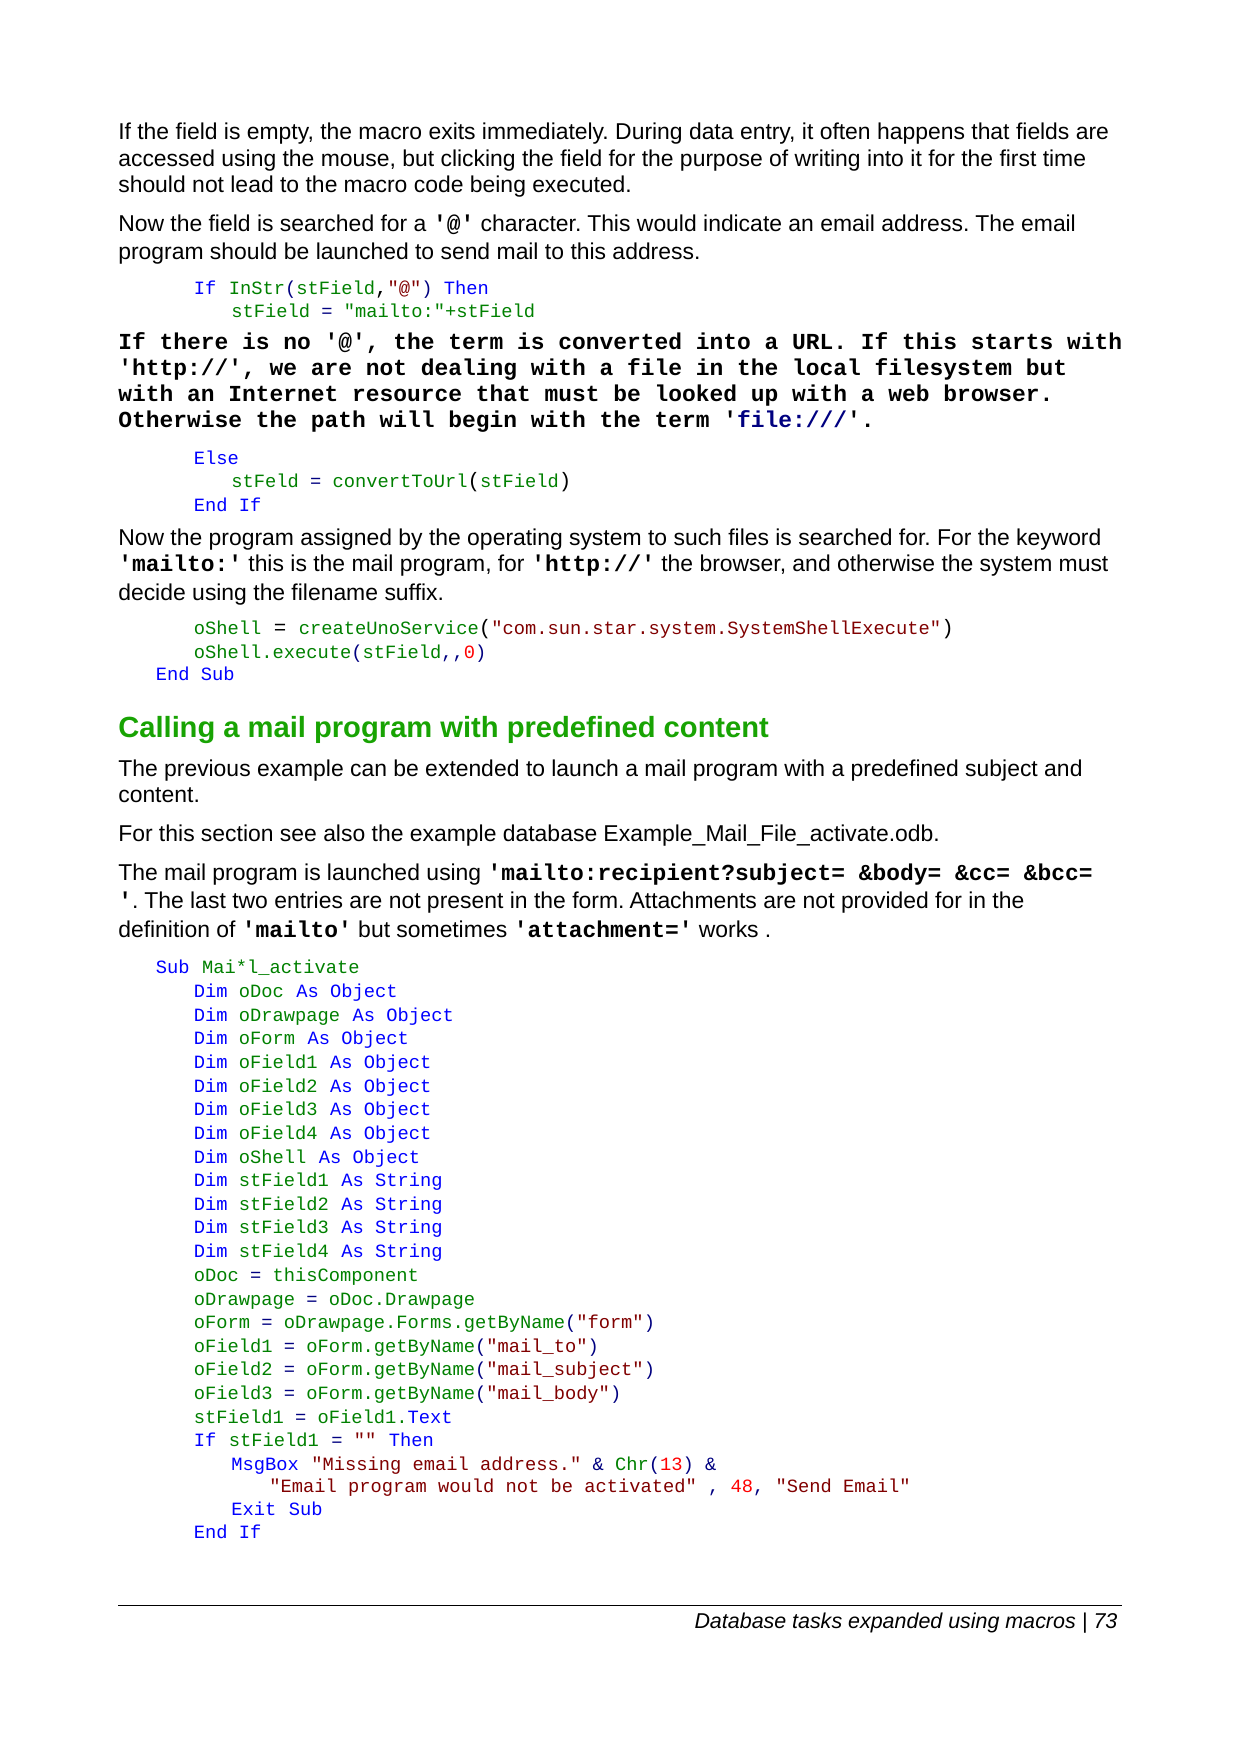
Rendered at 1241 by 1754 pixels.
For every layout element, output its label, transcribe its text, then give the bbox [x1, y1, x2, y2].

text Dim oDrawpage As Object [156, 1004, 1122, 1027]
text For this section see also the example database Example_Mail_File_activate.odb. [118, 820, 1122, 846]
text stField1 = oField1.Text [156, 1406, 1122, 1429]
text oShell.execute(stField,,0) [156, 641, 1122, 665]
subtitle Calling a mail program with predefined content [118, 709, 1122, 743]
text If the field is empty, the macro exits immediately. During data entry, it often happens that fields are accessed using the mouse, but clicking the field for the purpose of writing into it for the first time should not lead to the macro code being executed. [118, 118, 1122, 197]
text Dim stField2 As String [156, 1193, 1122, 1217]
text Now the field is searched for a '@' character. This would indicate an email address. The email program should be launched to send mail to this address. [118, 210, 1122, 264]
text If there is no '@', the term is converted into a URL. If this starts with 'http://', we are not dealing with a file in the local filesystem but with an Internet resource that must be looked up with a web browser. Otherwise the path will begin with the term 'file:///'. [118, 330, 1122, 434]
text End Sub [156, 665, 1122, 686]
text Else [156, 447, 1122, 470]
text Dim stField4 As String [156, 1240, 1122, 1264]
text Dim oDoc As Object [156, 980, 1122, 1004]
text stField = "mailto:"+stField [156, 301, 1122, 324]
text stFeld = convertToUrl(stField) [156, 470, 1122, 494]
text oShell = createUnoService("com.sun.star.system.SystemShellExecute") [156, 617, 1122, 641]
text Dim oField4 As Object [156, 1122, 1122, 1146]
text Dim oField3 As Object [156, 1098, 1122, 1122]
text If stField1 = "" Then [156, 1429, 1122, 1453]
text If InStr(stField,"@") Then [156, 277, 1122, 301]
text Dim stField1 As String [156, 1169, 1122, 1193]
text Dim oForm As Object [156, 1027, 1122, 1051]
text End If [156, 494, 1122, 518]
text oForm = oDrawpage.Forms.getByName("form") [156, 1311, 1122, 1335]
text Sub Mai*l_activate [156, 956, 1122, 980]
text oField3 = oForm.getByName("mail_body") [156, 1382, 1122, 1406]
text Dim oField1 As Object [156, 1051, 1122, 1075]
text The previous example can be extended to launch a mail program with a predefined subject and content. [118, 755, 1122, 808]
text oField2 = oForm.getByName("mail_subject") [156, 1358, 1122, 1382]
text MsgBox "Missing email address." & Chr(13) & "Email program would not be activated" , 48, "Send Email" [156, 1453, 1122, 1498]
text End If [156, 1522, 1122, 1545]
text Now the program assigned by the operating system to such files is searched for. For the keyword 'mailto:' this is the mail program, for 'http://' the browser, and otherwise the system must decide using the filename suffix. [118, 524, 1122, 605]
text Exit Sub [156, 1498, 1122, 1522]
text Dim stField3 As String [156, 1217, 1122, 1240]
text oDoc = thisComponent [156, 1264, 1122, 1287]
text The mail program is launched using 'mailto:recipient?subject= &body= &cc= &bcc= '. The last two entries are not present in the form. Attachments are not provided for in the definition of 'mailto' but sometimes 'attachment=' works . [118, 859, 1122, 944]
text Dim oField2 As Object [156, 1075, 1122, 1098]
text oDrawpage = oDoc.Drawpage [156, 1287, 1122, 1311]
text Dim oShell As Object [156, 1146, 1122, 1169]
text oField1 = oForm.getByName("mail_to") [156, 1335, 1122, 1358]
